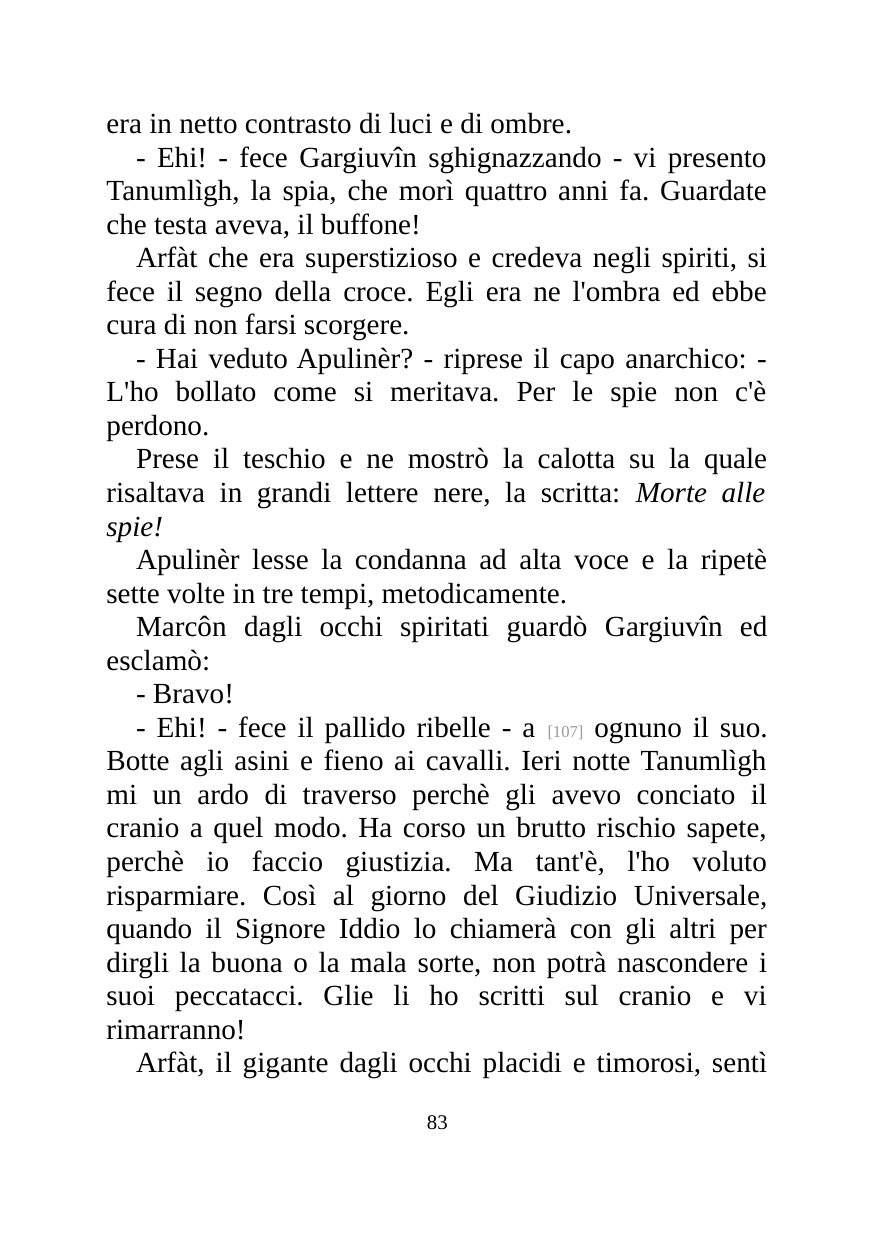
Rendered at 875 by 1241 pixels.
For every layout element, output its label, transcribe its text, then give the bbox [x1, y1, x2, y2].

text - Ehi! - fece Gargiuvîn sghignazzando - vi presento Tanumlìgh, la spia, che morì quattro anni fa. Guardate che testa aveva, il buffone! [106, 140, 768, 240]
text Apulinèr lesse la condanna ad alta voce e la ripetè sette volte in tre tempi, metodicamente. [106, 542, 768, 609]
text Arfàt che era superstizioso e credeva negli spiriti, si fece il segno della croce. Egli era ne l'ombra ed ebbe cura di non farsi scorgere. [106, 240, 768, 341]
text era in netto contrasto di luci e di ombre. [106, 106, 768, 140]
text - Bravo! [106, 676, 768, 710]
text - Ehi! - fece il pallido ribelle - a [107] ognuno il suo. Botte agli asini e fieno ai cavalli. Ieri notte Tanumlìgh mi un ardo di traverso perchè gli avevo conciato il cranio a quel modo. Ha corso un brutto rischio sapete, perchè io faccio giustizia. Ma tant'è, l'ho voluto risparmiare. Così al giorno del Giudizio Universale, quando il Signore Iddio lo chiamerà con gli altri per dirgli la buona o la mala sorte, non potrà nascondere i suoi peccatacci. Glie li ho scritti sul cranio e vi rimarranno! [106, 710, 768, 1045]
text - Hai veduto Apulinèr? - riprese il capo anarchico: - L'ho bollato come si meritava. Per le spie non c'è perdono. [106, 341, 768, 442]
text Prese il teschio e ne mostrò la calotta su la quale risaltava in grandi lettere nere, la scritta: Morte alle spie! [106, 442, 768, 542]
text Arfàt, il gigante dagli occhi placidi e timorosi, sentì [106, 1045, 768, 1079]
text Marcôn dagli occhi spiritati guardò Gargiuvîn ed esclamò: [106, 609, 768, 676]
